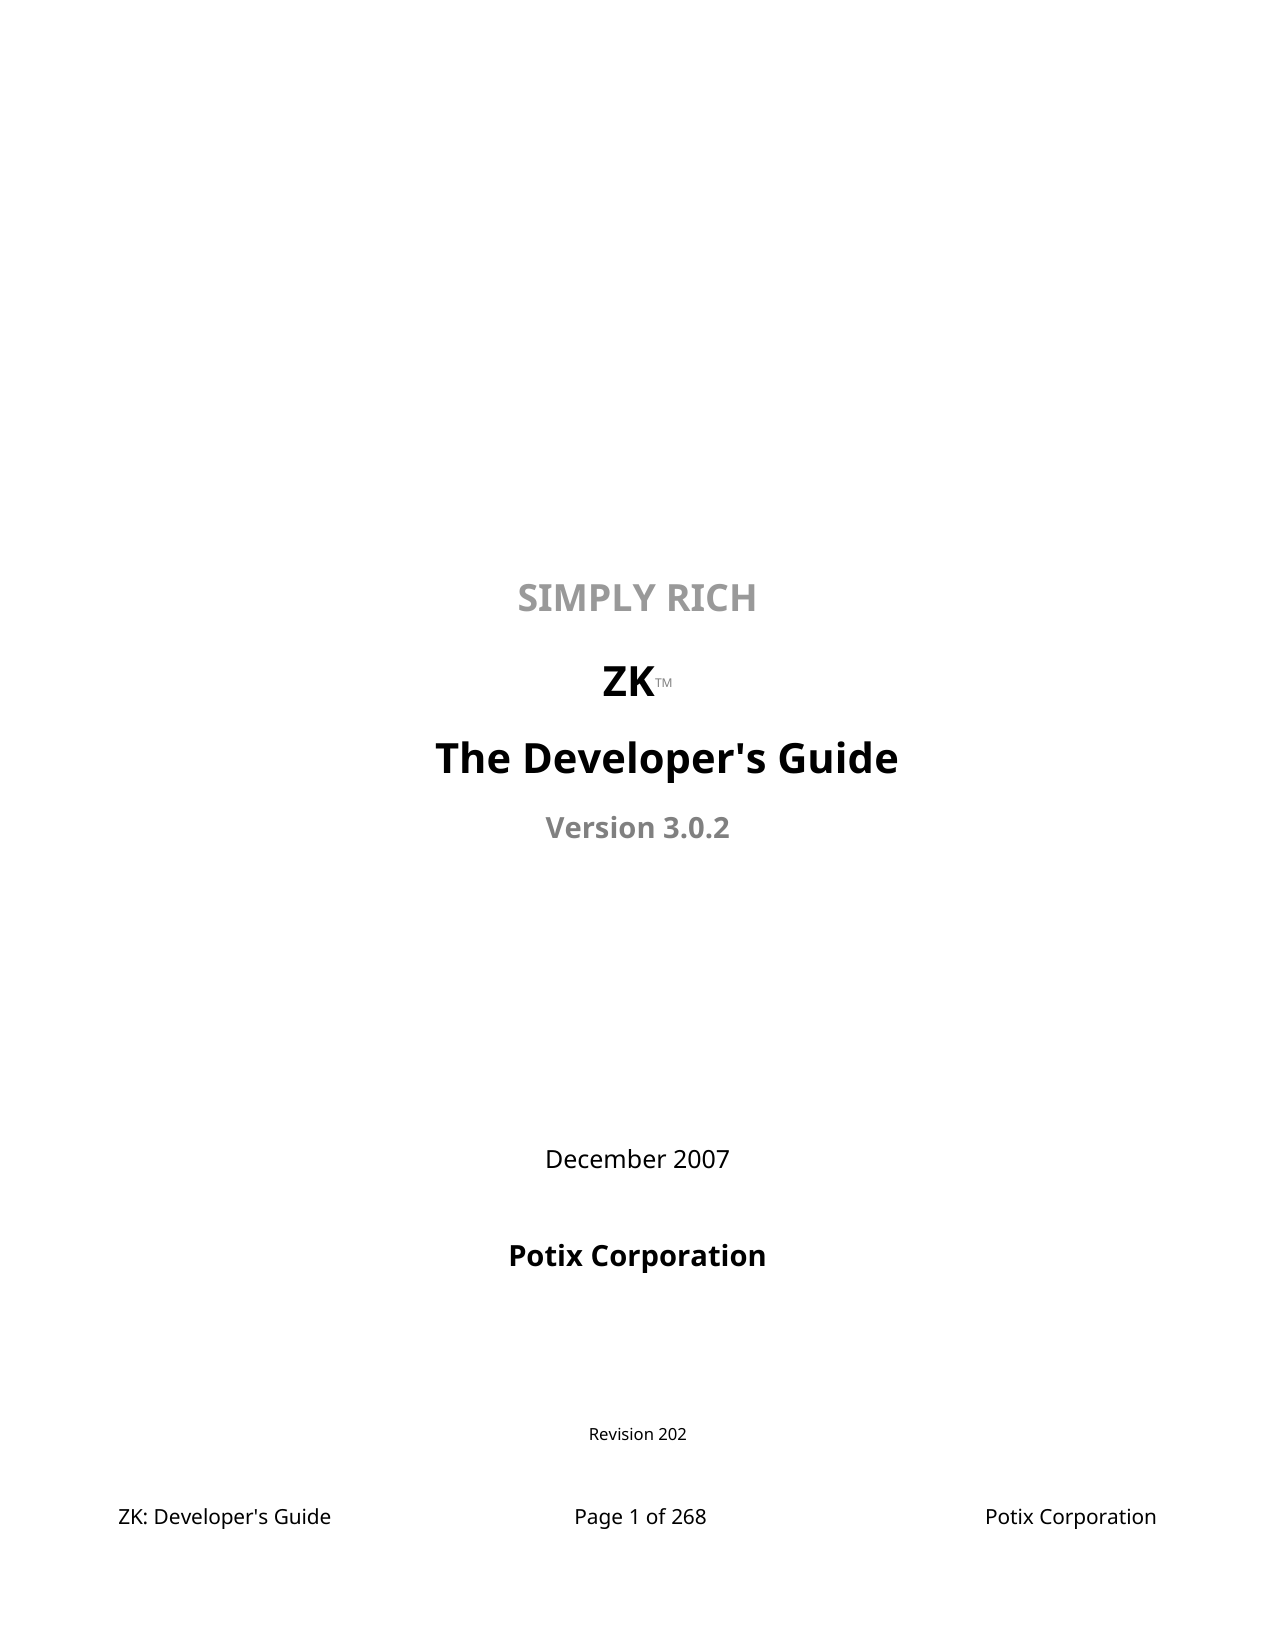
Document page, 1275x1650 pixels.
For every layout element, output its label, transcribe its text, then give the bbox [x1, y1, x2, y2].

subtitle Version 3.0.2 [118, 807, 1157, 847]
text SIMPLY RICH [118, 571, 1157, 622]
text Revision 202 [118, 1422, 1157, 1445]
text December 2007 [118, 1142, 1157, 1176]
title The Developer's Guide [177, 729, 1157, 786]
text ZKTM [118, 652, 1157, 708]
text Potix Corporation [118, 1235, 1157, 1275]
